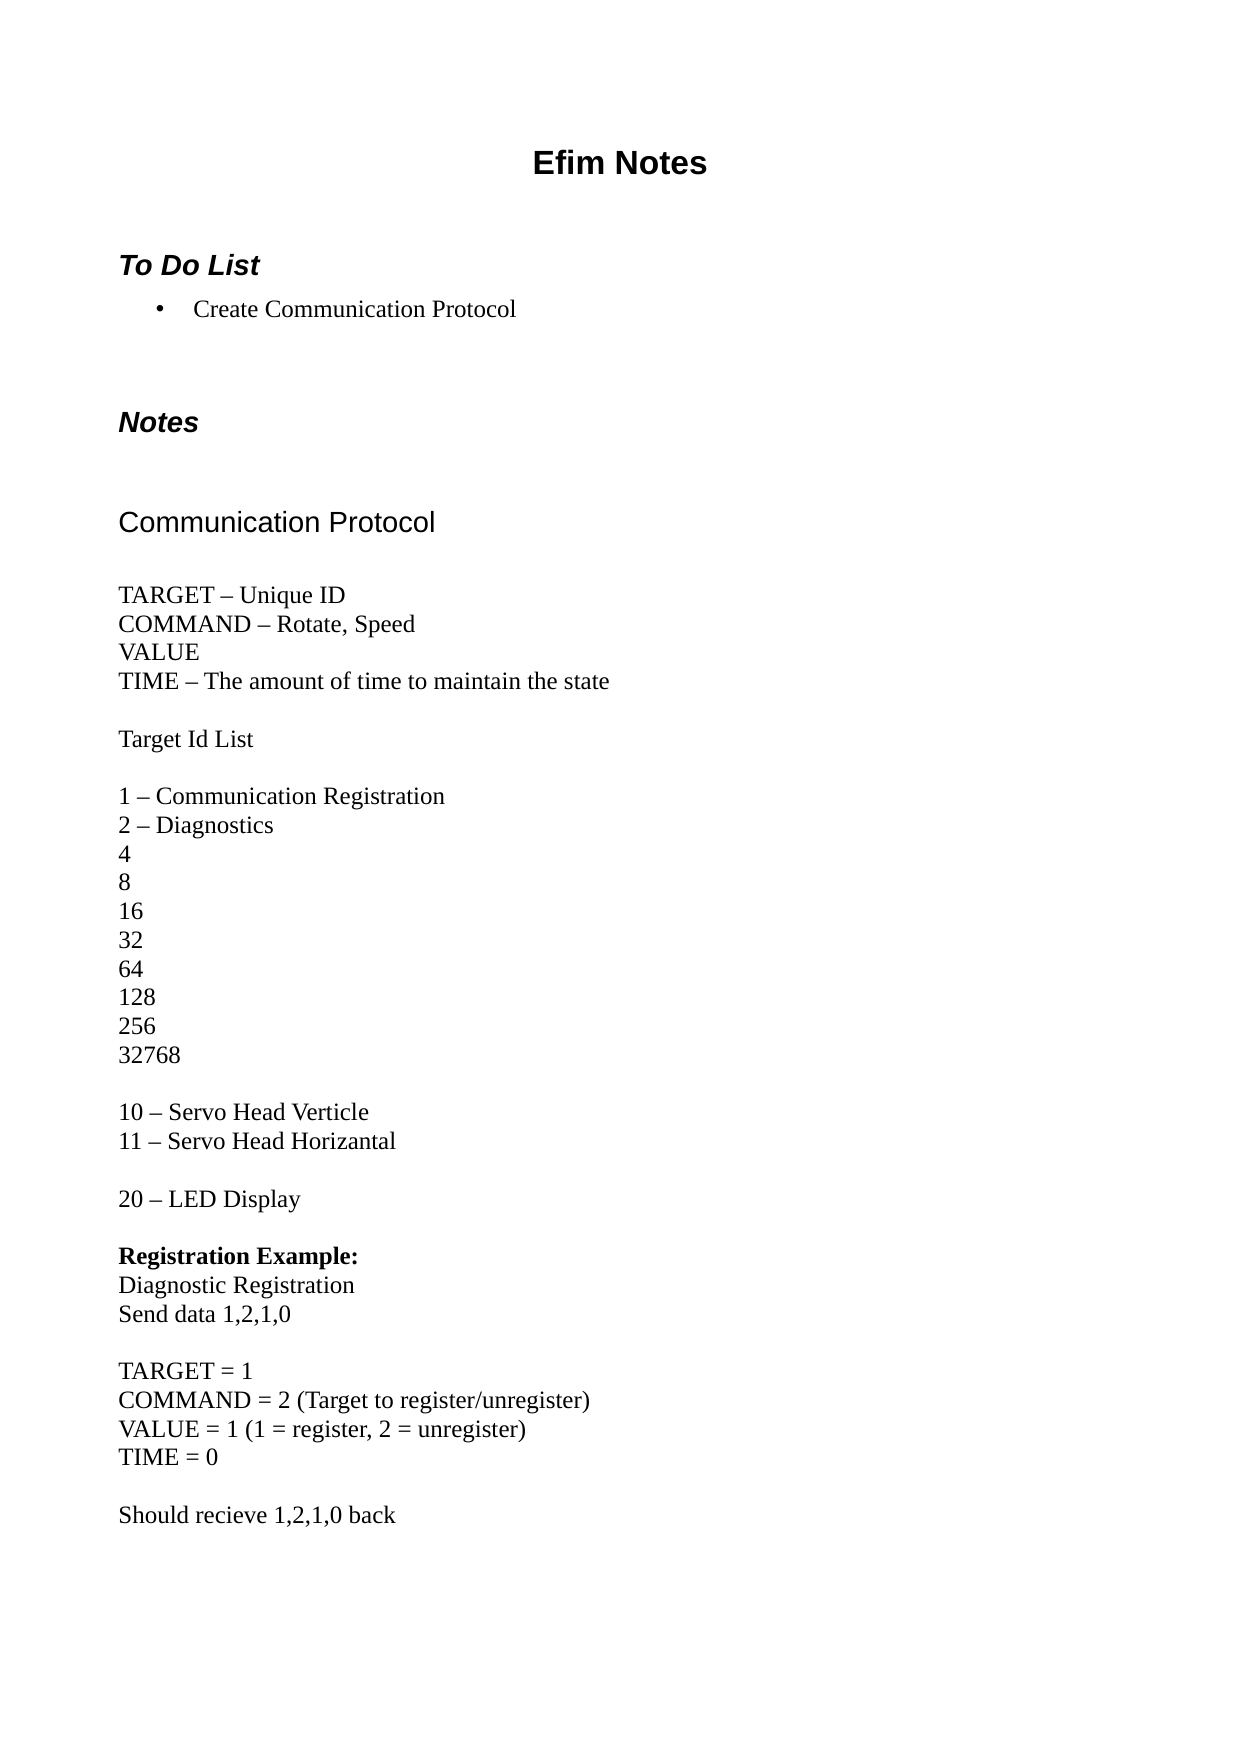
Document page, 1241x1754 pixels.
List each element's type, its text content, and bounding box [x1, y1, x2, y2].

text VALUE = 1 (1 = register, 2 = unregister) [118, 1414, 1122, 1442]
text Registration Example: [118, 1241, 1122, 1270]
text TARGET = 1 [118, 1356, 1122, 1385]
text 20 – LED Display [118, 1184, 1122, 1212]
text 11 – Servo Head Horizantal [118, 1126, 1122, 1155]
text 64 [118, 954, 1122, 982]
subtitle Notes [118, 405, 1122, 439]
text Target Id List [118, 724, 1122, 752]
text 1 – Communication Registration [118, 781, 1122, 810]
text 10 – Servo Head Verticle [118, 1097, 1122, 1126]
list Create Communication Protocol [156, 294, 1122, 323]
text 2 – Diagnostics [118, 810, 1122, 839]
subtitle To Do List [118, 248, 1122, 282]
text 256 [118, 1011, 1122, 1040]
text TARGET – Unique ID [118, 580, 1122, 609]
text TIME = 0 [118, 1442, 1122, 1471]
text Should recieve 1,2,1,0 back [118, 1500, 1122, 1529]
text 16 [118, 896, 1122, 925]
text Send data 1,2,1,0 [118, 1299, 1122, 1327]
subtitle Efim Notes [118, 143, 1122, 182]
text Diagnostic Registration [118, 1270, 1122, 1299]
text TIME – The amount of time to maintain the state [118, 666, 1122, 695]
text VALUE [118, 637, 1122, 666]
text 32768 [118, 1040, 1122, 1069]
text 4 [118, 839, 1122, 867]
subtitle Communication Protocol [118, 505, 1122, 539]
text 128 [118, 982, 1122, 1011]
text COMMAND = 2 (Target to register/unregister) [118, 1385, 1122, 1414]
text COMMAND – Rotate, Speed [118, 609, 1122, 637]
text 8 [118, 867, 1122, 896]
text 32 [118, 925, 1122, 954]
